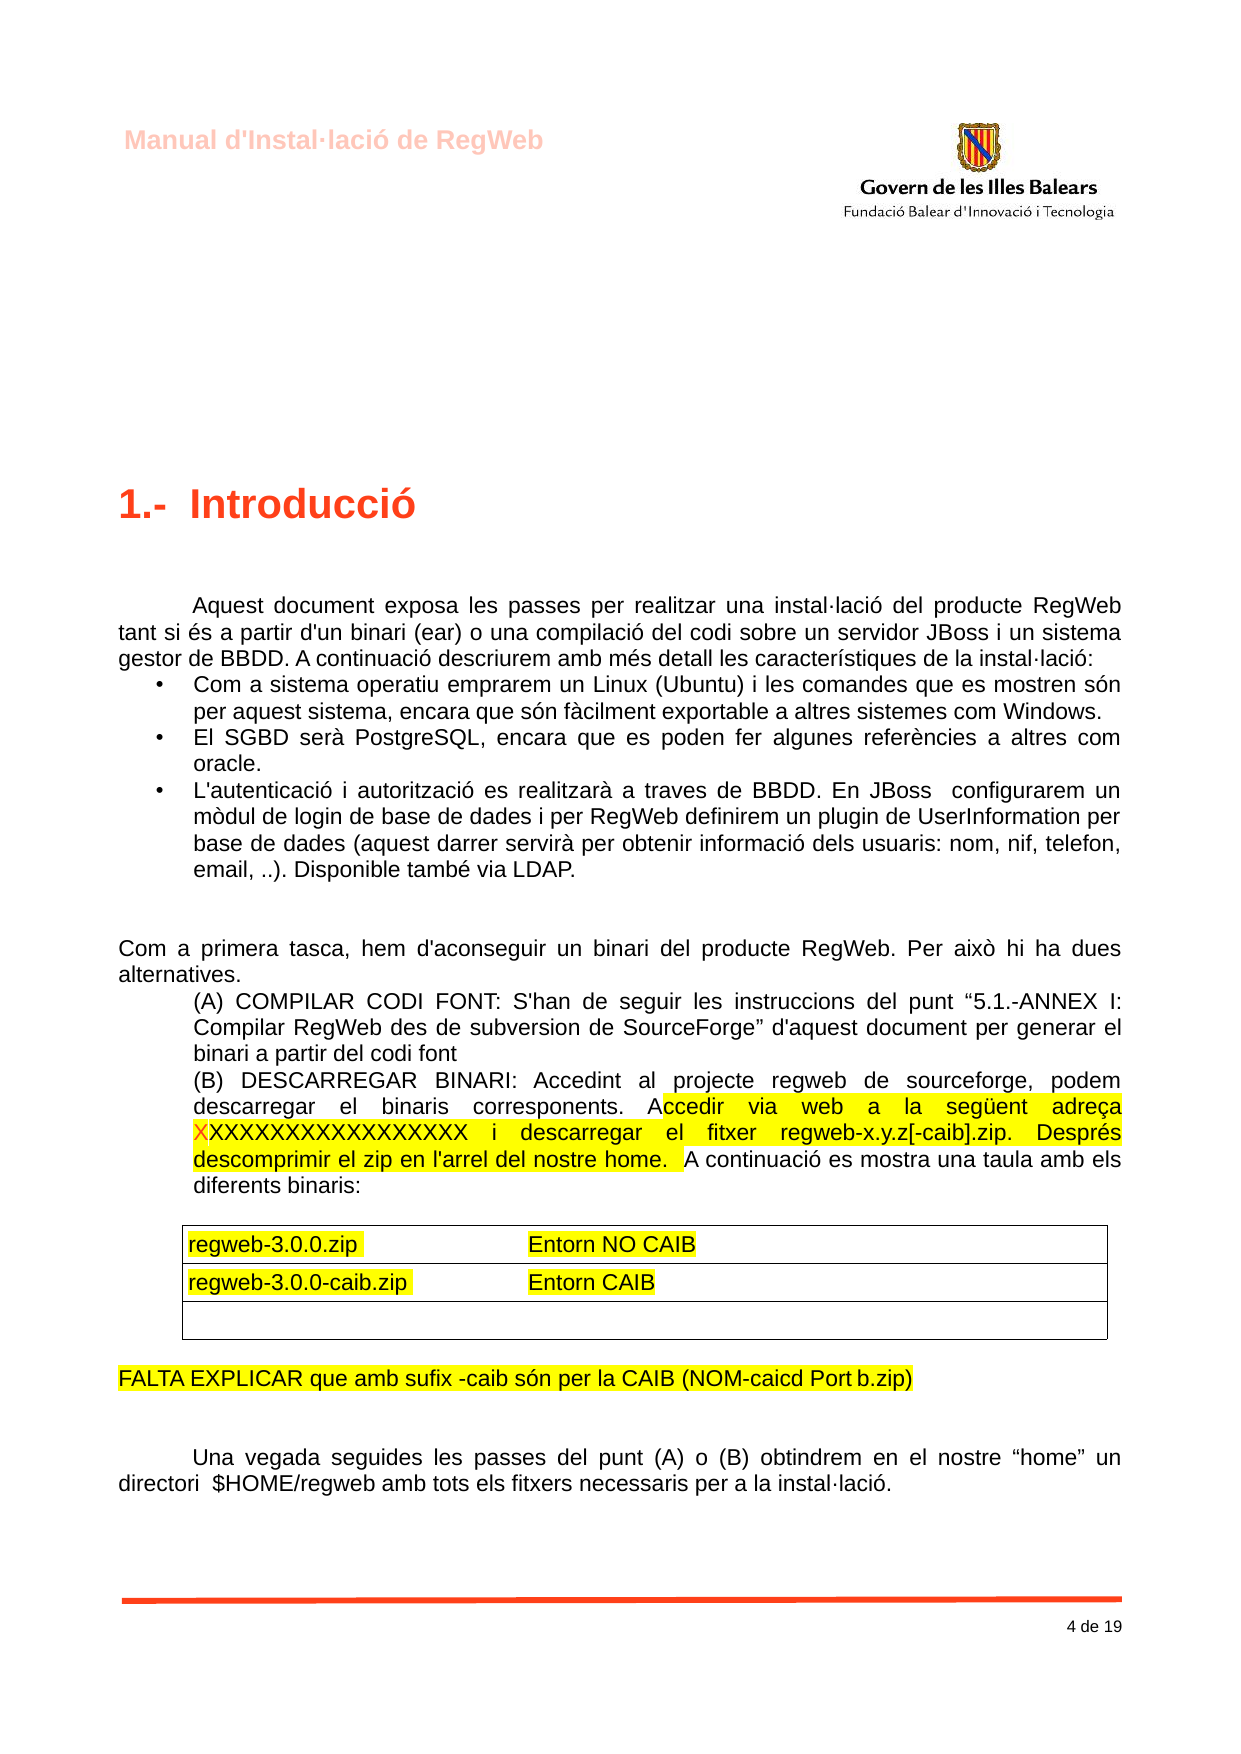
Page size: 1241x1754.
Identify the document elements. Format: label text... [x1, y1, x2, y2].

picture [840, 123, 1117, 220]
list L'autenticació i autorització es realitzarà a traves de BBDD. En JBoss configurarem un mòdul de login de base de dades i per RegWeb definirem un plugin de UserInformation per base de dades (aquest darrer servirà per obtenir informació dels usuaris: nom, nif, telefon, email, ..). Disponible també via LDAP. [156, 777, 1122, 882]
text FALTA EXPLICAR que amb sufix -caib són per la CAIB (NOM-caicd Port b.zip) [118, 1365, 1122, 1391]
list El SGBD serà PostgreSQL, encara que es poden fer algunes referències a altres com oracle. [156, 724, 1122, 777]
table_cell Entorn CAIB [522, 1264, 1107, 1301]
table_cell regweb-3.0.0-caib.zip [183, 1264, 522, 1301]
text (A) COMPILAR CODI FONT: S'han de seguir les instruccions del punt “5.1.-ANNEX I: Compilar RegWeb des de subversion de SourceForge” d'aquest document per generar el binari a partir del codi font [193, 988, 1122, 1067]
subtitle Introducció [118, 479, 1122, 527]
table_cell [522, 1302, 1107, 1338]
table_header Entorn NO CAIB [522, 1226, 1107, 1263]
text Aquest document exposa les passes per realitzar una instal·lació del producte RegWeb tant si és a partir d'un binari (ear) o una compilació del codi sobre un servidor JBoss i un sistema gestor de BBDD. A continuació descriurem amb més detall les característiques de la instal·lació: [118, 592, 1122, 671]
text Com a primera tasca, hem d'aconseguir un binari del producte RegWeb. Per això hi ha dues alternatives. [118, 935, 1122, 988]
list Com a sistema operatiu emprarem un Linux (Ubuntu) i les comandes que es mostren són per aquest sistema, encara que són fàcilment exportable a altres sistemes com Windows. [156, 671, 1122, 724]
table_header regweb-3.0.0.zip [183, 1226, 522, 1263]
table_cell [183, 1302, 522, 1338]
text (B) DESCARREGAR BINARI: Accedint al projecte regweb de sourceforge, podem descarregar el binaris corresponents. Accedir via web a la següent adreça XXXXXXXXXXXXXXXXXX i descarregar el fitxer regweb-x.y.z[-caib].zip. Després descomprimir el zip en l'arrel del nostre home. A continuació es mostra una taula amb els diferents binaris: [193, 1067, 1122, 1198]
text Una vegada seguides les passes del punt (A) o (B) obtindrem en el nostre “home” un directori $HOME/regweb amb tots els fitxers necessaris per a la instal·lació. [118, 1444, 1122, 1497]
